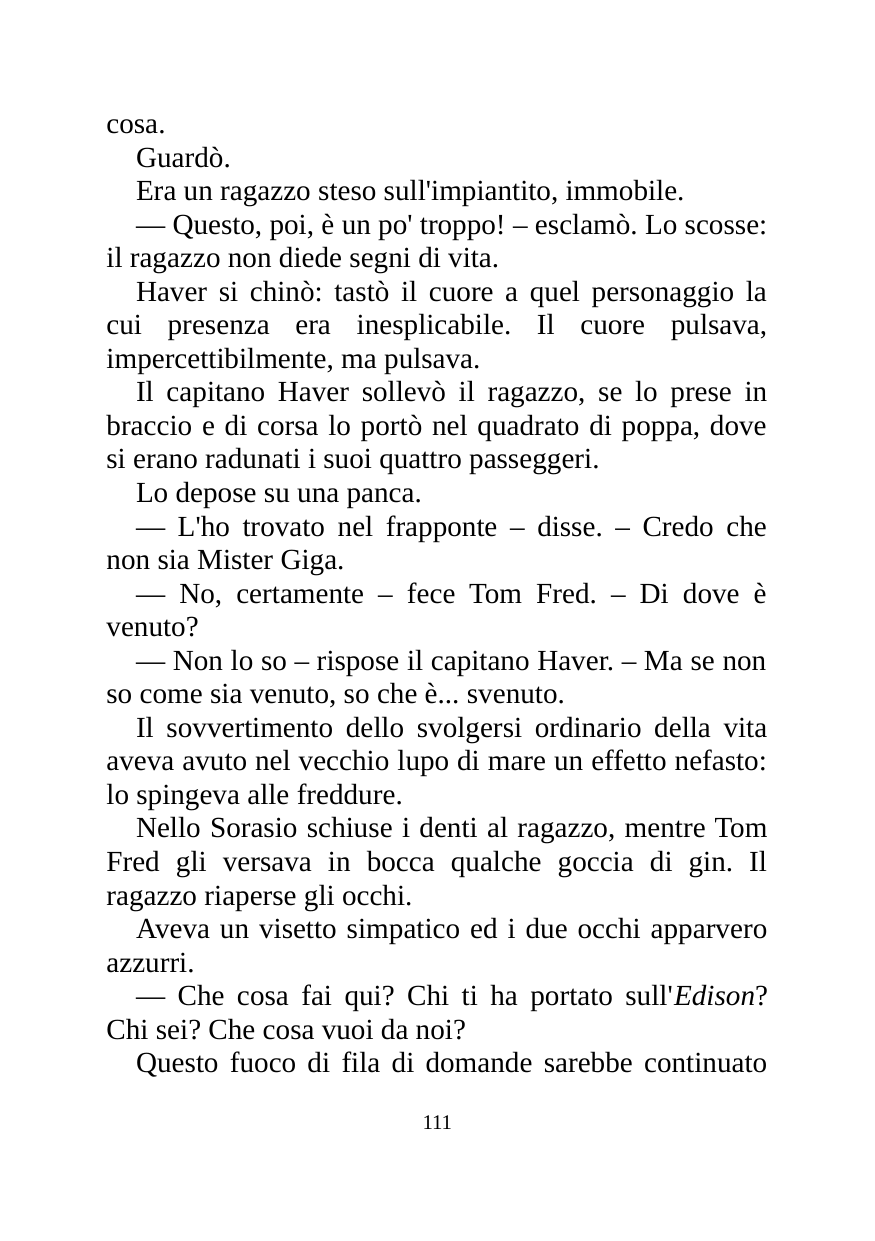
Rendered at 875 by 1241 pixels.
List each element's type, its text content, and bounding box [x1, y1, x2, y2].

text Guardò. [106, 140, 768, 173]
text Nello Sorasio schiuse i denti al ragazzo, mentre Tom Fred gli versava in bocca qualche goccia di gin. Il ragazzo riaperse gli occhi. [106, 811, 768, 911]
text — Questo, poi, è un po' troppo! – esclamò. Lo scosse: il ragazzo non diede segni di vita. [106, 207, 768, 274]
text — L'ho trovato nel frapponte – disse. – Credo che non sia Mister Giga. [106, 509, 768, 576]
text — No, certamente – fece Tom Fred. – Di dove è venuto? [106, 576, 768, 643]
text — Che cosa fai qui? Chi ti ha portato sull'Edison? Chi sei? Che cosa vuoi da noi? [106, 978, 768, 1045]
text Il capitano Haver sollevò il ragazzo, se lo prese in braccio e di corsa lo portò nel quadrato di poppa, dove si erano radunati i suoi quattro passeggeri. [106, 374, 768, 475]
text — Non lo so – rispose il capitano Haver. – Ma se non so come sia venuto, so che è... svenuto. [106, 643, 768, 710]
text Lo depose su una panca. [106, 475, 768, 509]
text cosa. [106, 106, 768, 140]
text Il sovvertimento dello svolgersi ordinario della vita aveva avuto nel vecchio lupo di mare un effetto nefasto: lo spingeva alle freddure. [106, 710, 768, 811]
text Era un ragazzo steso sull'impiantito, immobile. [106, 173, 768, 207]
text Haver si chinò: tastò il cuore a quel personaggio la cui presenza era inesplicabile. Il cuore pulsava, impercettibilmente, ma pulsava. [106, 274, 768, 374]
text Questo fuoco di fila di domande sarebbe continuato [106, 1045, 768, 1079]
text Aveva un visetto simpatico ed i due occhi apparvero azzurri. [106, 911, 768, 978]
